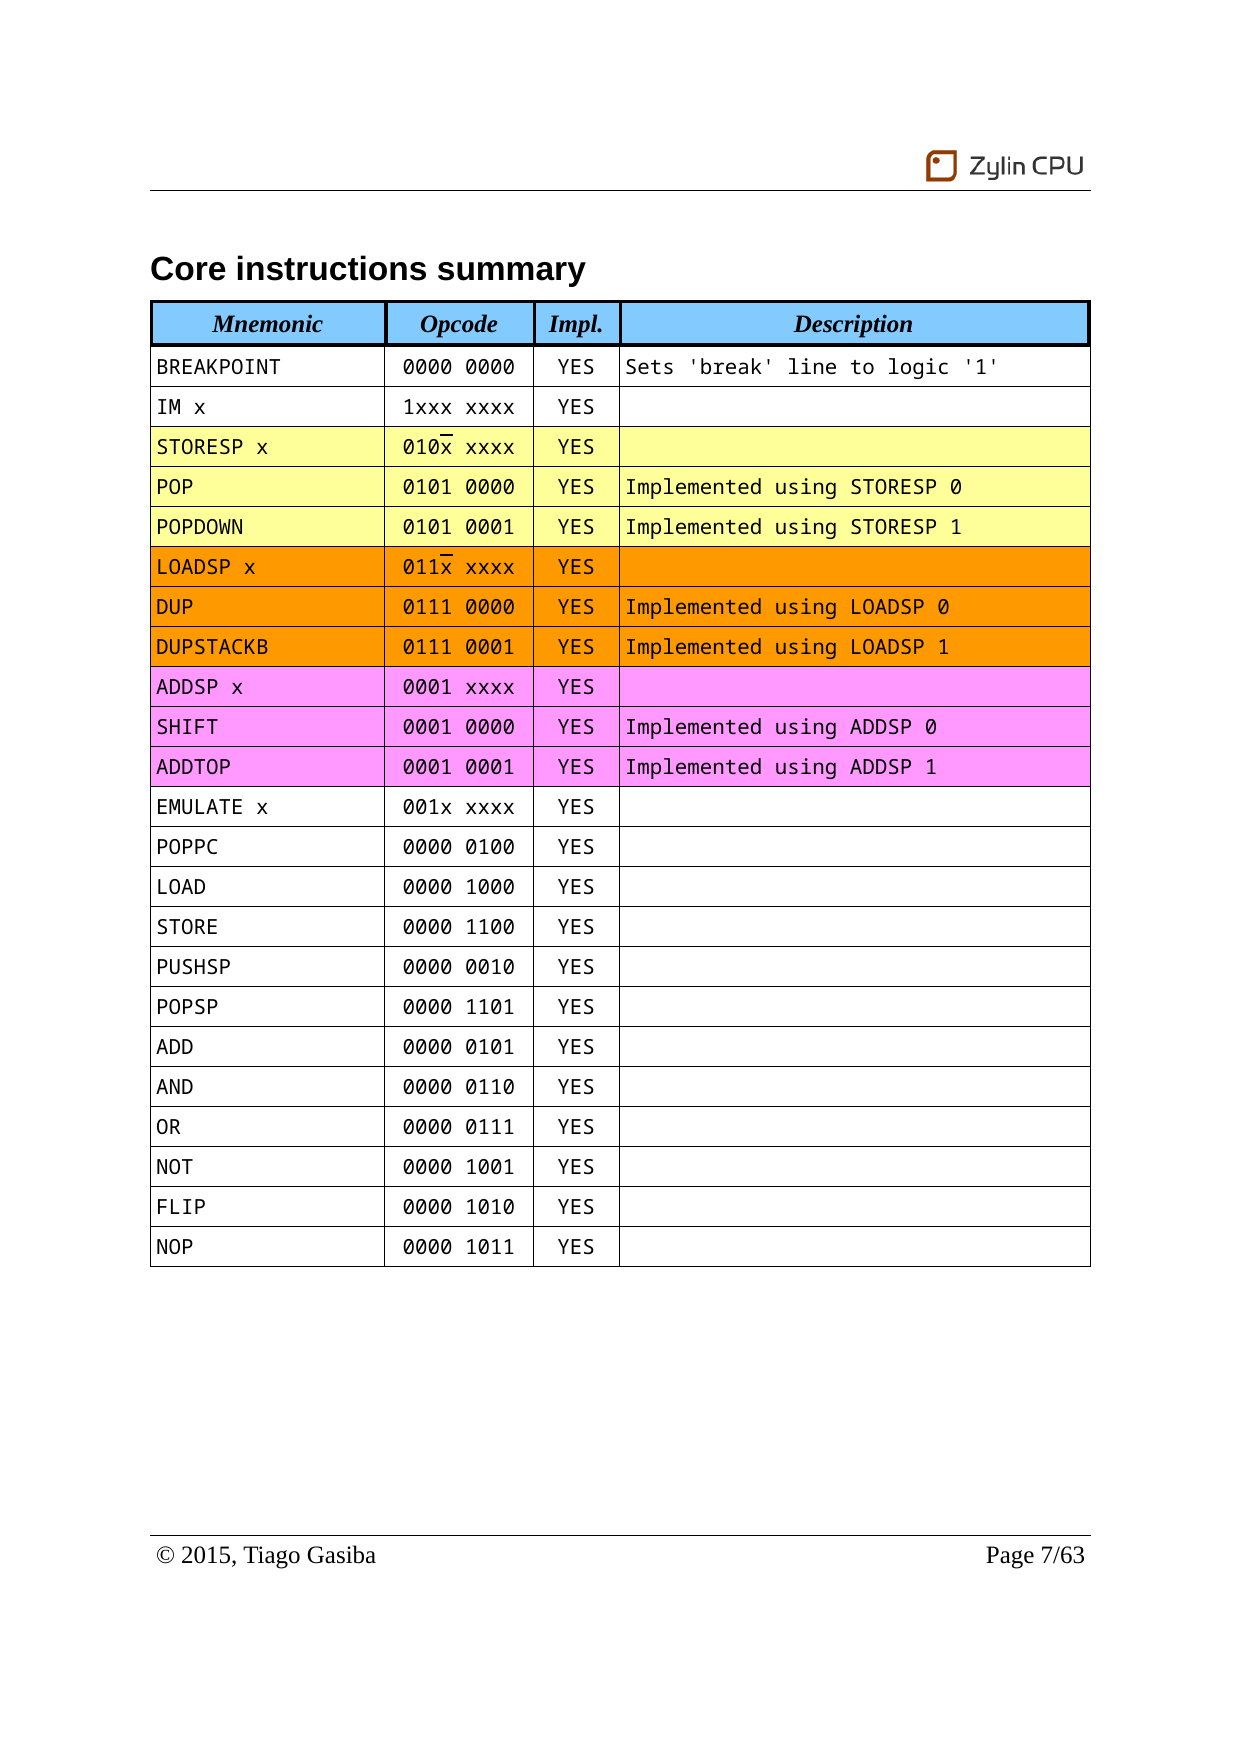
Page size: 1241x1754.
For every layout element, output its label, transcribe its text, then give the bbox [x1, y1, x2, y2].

table_cell 0000 1000 [385, 867, 533, 906]
table_cell 0000 0010 [385, 947, 533, 986]
table_cell YES [534, 747, 619, 786]
table_cell ADDSP x [151, 667, 384, 706]
table_cell LOAD [151, 867, 384, 906]
table_cell YES [534, 867, 619, 906]
table_cell DUP [151, 587, 384, 626]
table_cell YES [534, 587, 619, 626]
table_cell OR [151, 1107, 384, 1146]
table_cell AND [151, 1067, 384, 1106]
table_cell [620, 867, 1090, 906]
table_cell 0001 xxxx [385, 667, 533, 706]
table_cell Implemented using STORESP 0 [620, 467, 1090, 506]
table_cell POPPC [151, 827, 384, 866]
table_cell YES [534, 427, 619, 466]
table_header Description [622, 303, 1087, 343]
table_cell [620, 987, 1090, 1026]
table_cell LOADSP x [151, 547, 384, 586]
table_cell YES [534, 467, 619, 506]
table_cell [620, 667, 1090, 706]
table_cell 0111 0001 [385, 627, 533, 666]
table_cell 001x xxxx [385, 787, 533, 826]
table_cell SHIFT [151, 707, 384, 746]
table_cell STORE [151, 907, 384, 946]
table_cell POPDOWN [151, 507, 384, 546]
table_cell YES [534, 1027, 619, 1066]
table_cell 0000 1011 [385, 1227, 533, 1266]
table_cell FLIP [151, 1187, 384, 1226]
table_cell [620, 1147, 1090, 1186]
table_cell YES [534, 987, 619, 1026]
table_cell [620, 1027, 1090, 1066]
table_header Opcode [388, 303, 533, 343]
table_cell [620, 1187, 1090, 1226]
table_cell [620, 907, 1090, 946]
table_cell YES [534, 387, 619, 426]
table_cell 011x xxxx [385, 547, 533, 586]
table_cell YES [534, 1107, 619, 1146]
table_cell YES [534, 1147, 619, 1186]
table_cell Implemented using LOADSP 1 [620, 627, 1090, 666]
table_cell Implemented using ADDSP 1 [620, 747, 1090, 786]
table_cell NOP [151, 1227, 384, 1266]
table_cell [620, 387, 1090, 426]
table_cell YES [534, 1187, 619, 1226]
table_cell YES [534, 707, 619, 746]
table_cell 0000 0110 [385, 1067, 533, 1106]
table_cell YES [534, 507, 619, 546]
table_cell 0101 0000 [385, 467, 533, 506]
table_cell IM x [151, 387, 384, 426]
table_header Mnemonic [153, 303, 384, 343]
table_cell [620, 1107, 1090, 1146]
table_cell BREAKPOINT [151, 347, 384, 386]
subtitle Core instructions summary [150, 249, 1091, 288]
table_cell [620, 1227, 1090, 1266]
table_cell YES [534, 827, 619, 866]
table_cell 0000 1100 [385, 907, 533, 946]
table_cell 0000 0111 [385, 1107, 533, 1146]
table_cell 0000 1010 [385, 1187, 533, 1226]
table_cell 0000 0101 [385, 1027, 533, 1066]
table_cell YES [534, 787, 619, 826]
table_cell NOT [151, 1147, 384, 1186]
picture [922, 148, 1151, 185]
table_cell EMULATE x [151, 787, 384, 826]
table_cell 0000 0100 [385, 827, 533, 866]
table_cell 0111 0000 [385, 587, 533, 626]
table_cell 0001 0001 [385, 747, 533, 786]
table_cell YES [534, 1227, 619, 1266]
table_cell YES [534, 667, 619, 706]
table_cell PUSHSP [151, 947, 384, 986]
table_cell YES [534, 907, 619, 946]
table_header Impl. [536, 303, 619, 343]
table_cell Sets 'break' line to logic '1' [620, 347, 1090, 386]
table_cell Implemented using STORESP 1 [620, 507, 1090, 546]
table_cell 010x xxxx [385, 427, 533, 466]
table_cell 0000 1001 [385, 1147, 533, 1186]
table_cell 0001 0000 [385, 707, 533, 746]
table_cell [620, 787, 1090, 826]
table_cell [620, 1067, 1090, 1106]
table_cell [620, 547, 1090, 586]
table_cell 1xxx xxxx [385, 387, 533, 426]
table_cell 0101 0001 [385, 507, 533, 546]
table_cell ADD [151, 1027, 384, 1066]
table_cell 0000 0000 [385, 347, 533, 386]
table_cell Implemented using LOADSP 0 [620, 587, 1090, 626]
table_cell YES [534, 1067, 619, 1106]
table_cell POP [151, 467, 384, 506]
table_cell 0000 1101 [385, 987, 533, 1026]
table_cell YES [534, 547, 619, 586]
table_cell POPSP [151, 987, 384, 1026]
table_cell YES [534, 347, 619, 386]
table_cell [620, 827, 1090, 866]
table_cell [620, 427, 1090, 466]
table_cell Implemented using ADDSP 0 [620, 707, 1090, 746]
table_cell [620, 947, 1090, 986]
table_cell STORESP x [151, 427, 384, 466]
table_cell YES [534, 947, 619, 986]
table_cell DUPSTACKB [151, 627, 384, 666]
table_cell YES [534, 627, 619, 666]
table_cell ADDTOP [151, 747, 384, 786]
